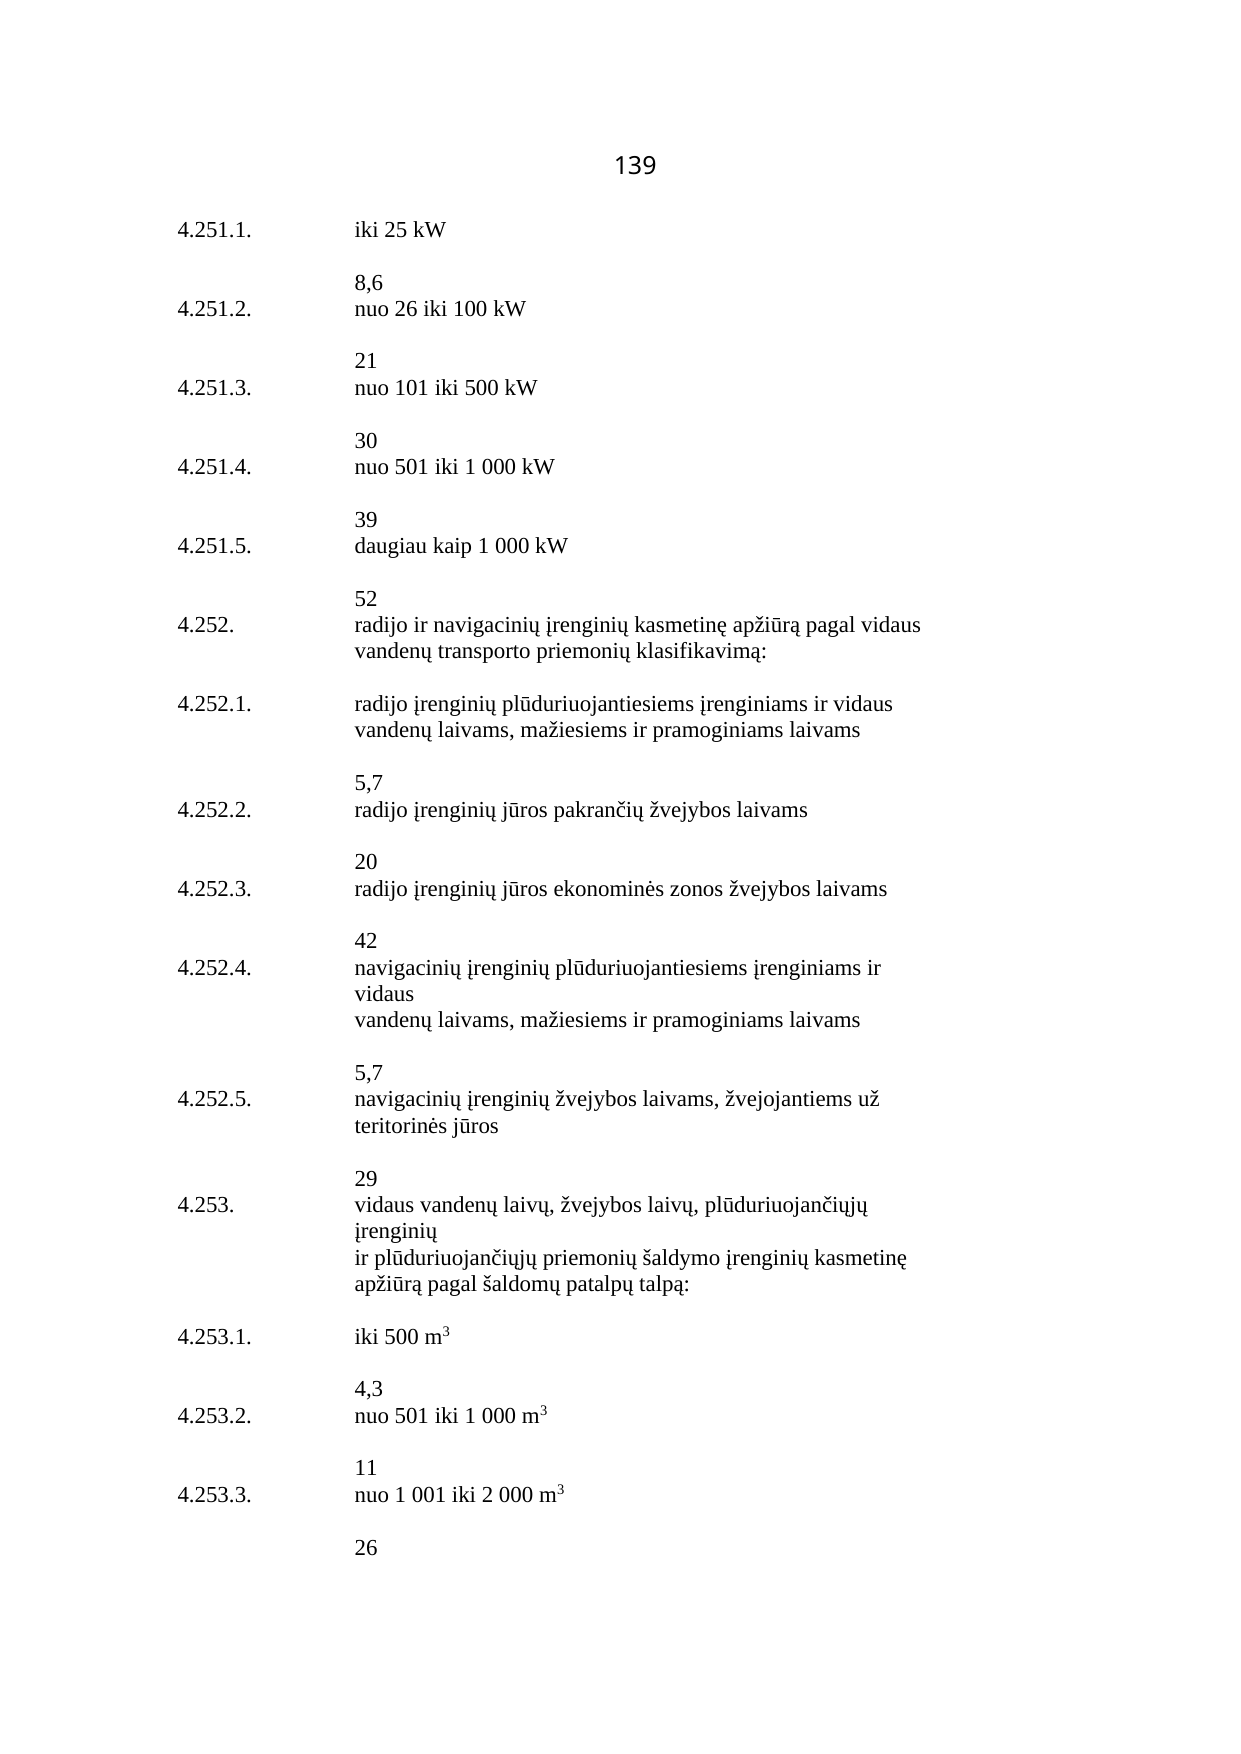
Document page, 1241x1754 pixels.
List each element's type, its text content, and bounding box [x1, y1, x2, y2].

text ir plūduriuojančiųjų priemonių šaldymo įrenginių kasmetinę [354, 1244, 945, 1270]
text vandenų transporto priemonių klasifikavimą: [354, 637, 945, 690]
text 4.253.2. nuo 501 iki 1 000 m3 11 [177, 1402, 945, 1481]
text teritorinės jūros 29 [354, 1112, 945, 1191]
text 4.251.1. iki 25 kW 8,6 [177, 216, 945, 295]
text 4.253. vidaus vandenų laivų, žvejybos laivų, plūduriuojančiųjų įrenginių [177, 1191, 945, 1244]
text vandenų laivams, mažiesiems ir pramoginiams laivams 5,7 [354, 1006, 945, 1086]
text vandenų laivams, mažiesiems ir pramoginiams laivams 5,7 [354, 717, 945, 796]
text 4.252.4. navigacinių įrenginių plūduriuojantiesiems įrenginiams ir vidaus [177, 954, 945, 1006]
text 4.252. radijo ir navigacinių įrenginių kasmetinę apžiūrą pagal vidaus [177, 611, 945, 637]
text 4.251.2. nuo 26 iki 100 kW 21 [177, 295, 945, 374]
text 4.251.5. daugiau kaip 1 000 kW 52 [177, 532, 945, 611]
text 4.253.3. nuo 1 001 iki 2 000 m3 26 [177, 1481, 945, 1560]
text 4.251.3. nuo 101 iki 500 kW 30 [177, 374, 945, 453]
text 4.252.5. navigacinių įrenginių žvejybos laivams, žvejojantiems už [177, 1086, 945, 1112]
text 4.251.4. nuo 501 iki 1 000 kW 39 [177, 453, 945, 532]
text apžiūrą pagal šaldomų patalpų talpą: [354, 1270, 945, 1323]
text 4.253.1. iki 500 m3 4,3 [177, 1323, 945, 1402]
text 4.252.3. radijo įrenginių jūros ekonominės zonos žvejybos laivams 42 [177, 875, 945, 954]
text 4.252.2. radijo įrenginių jūros pakrančių žvejybos laivams 20 [177, 796, 945, 875]
text 4.252.1. radijo įrenginių plūduriuojantiesiems įrenginiams ir vidaus [177, 690, 945, 717]
